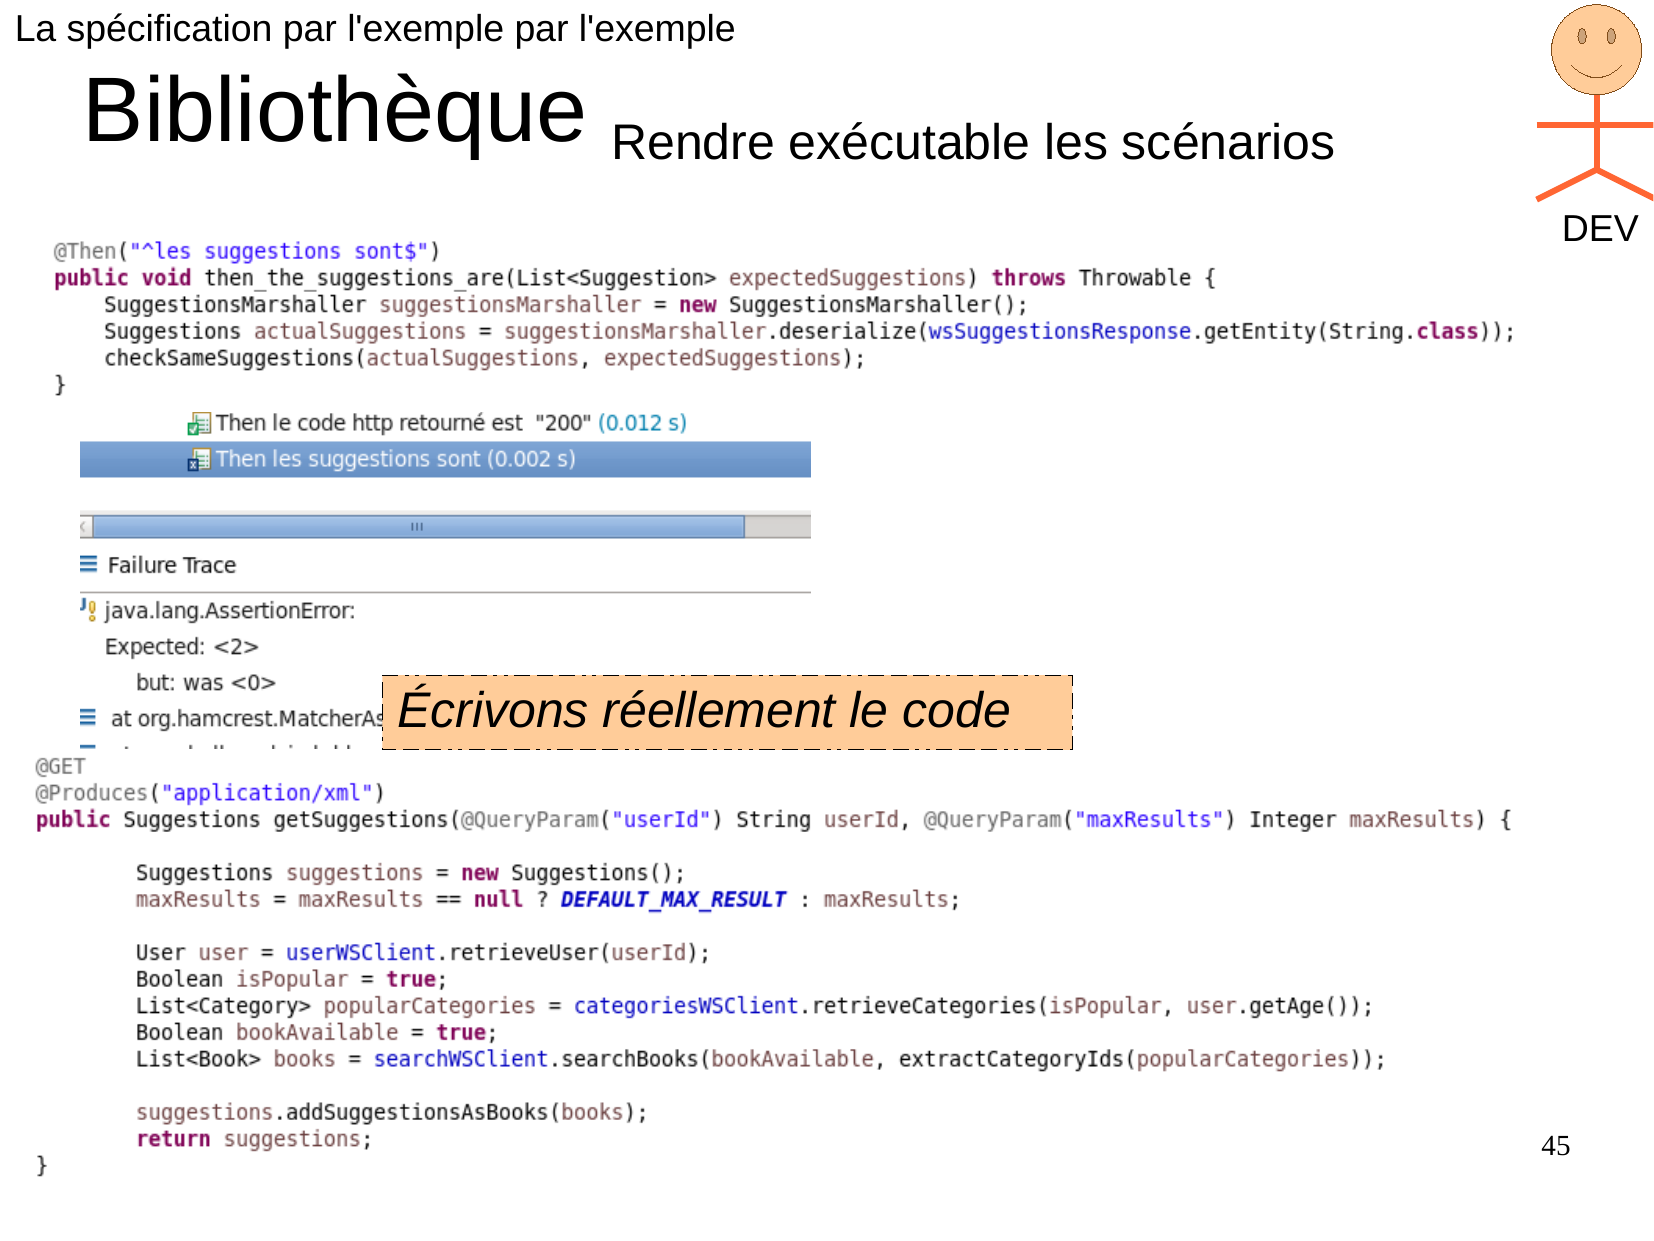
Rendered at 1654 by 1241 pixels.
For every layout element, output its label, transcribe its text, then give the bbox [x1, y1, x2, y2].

text_box DEV [1536, 199, 1654, 257]
text_box Écrivons réellement le code [382, 675, 1073, 750]
text_box La spécification par l'exemple par l'exemple [0, 0, 751, 57]
picture [45, 237, 1526, 406]
title Bibliothèque [82, 5, 1571, 213]
text_box Rendre exécutable les scénarios [596, 106, 1351, 178]
picture [22, 412, 1531, 1193]
text_box [1571, 4, 1642, 95]
